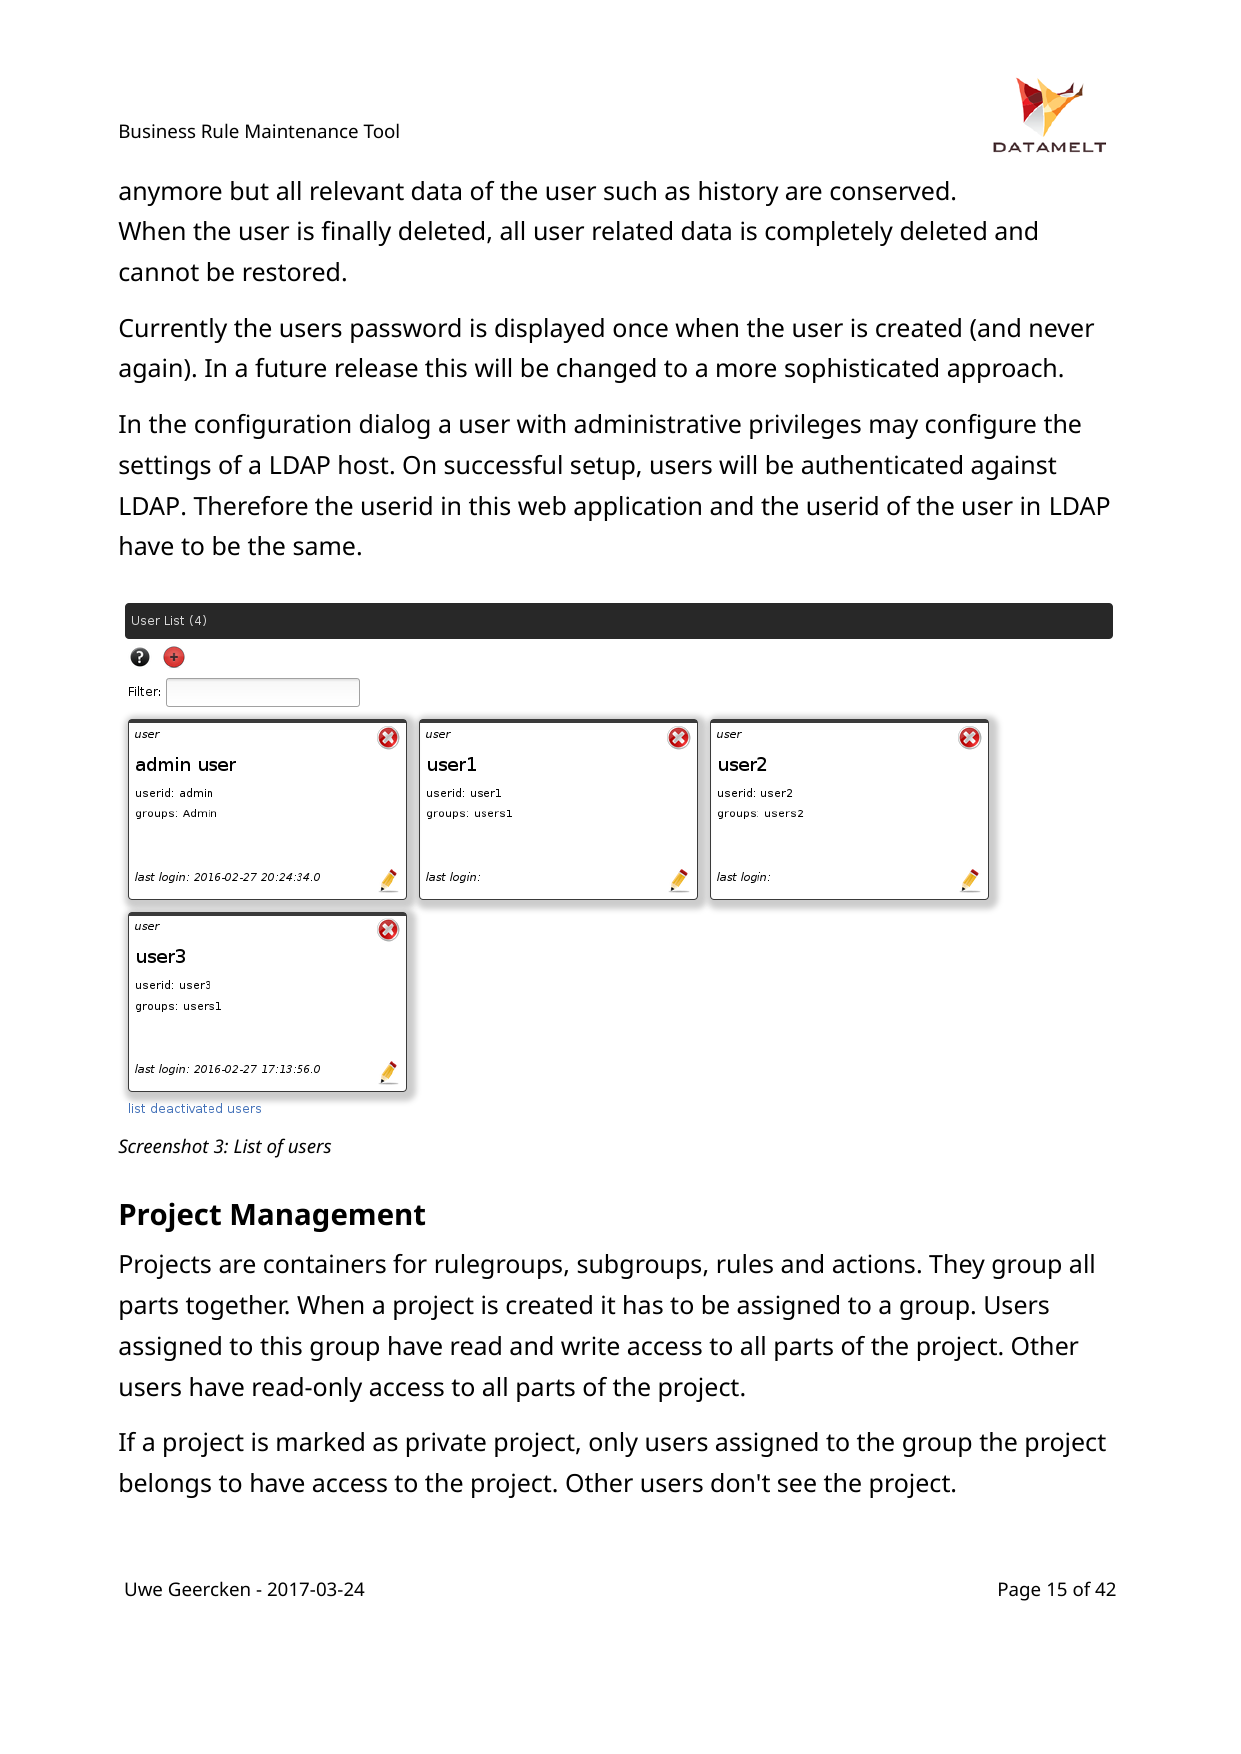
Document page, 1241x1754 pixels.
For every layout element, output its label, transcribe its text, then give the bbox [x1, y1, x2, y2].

subtitle Project Management [118, 1159, 1122, 1234]
text In the configuration dialog a user with administrative privileges may configure the settings of a LDAP host. On successful setup, users will be authenticated against LDAP. Therefore the userid in this web application and the userid of the user in LDAP have to be the same. [118, 406, 1122, 563]
subtitle [118, 584, 1122, 596]
picture [992, 69, 1107, 160]
text Currently the users password is displayed once when the user is created (and never again). In a future release this will be changed to a more sophisticated approach. [118, 310, 1122, 385]
text anymore but all relevant data of the user such as history are conserved. When the user is finally deleted, all user related data is completely deleted and cannot be restored. [118, 173, 1122, 289]
text Screenshot 3: List of users [118, 1134, 1122, 1159]
picture [118, 596, 1123, 1134]
text Projects are containers for rulegroups, subgroups, rules and actions. They group all parts together. When a project is created it has to be assigned to a group. Users assigned to this group have read and write access to all parts of the project. Other users have read-only access to all parts of the project. [118, 1247, 1122, 1403]
text If a project is marked as private project, only users assigned to the group the project belongs to have access to the project. Other users don't see the project. [118, 1424, 1122, 1499]
